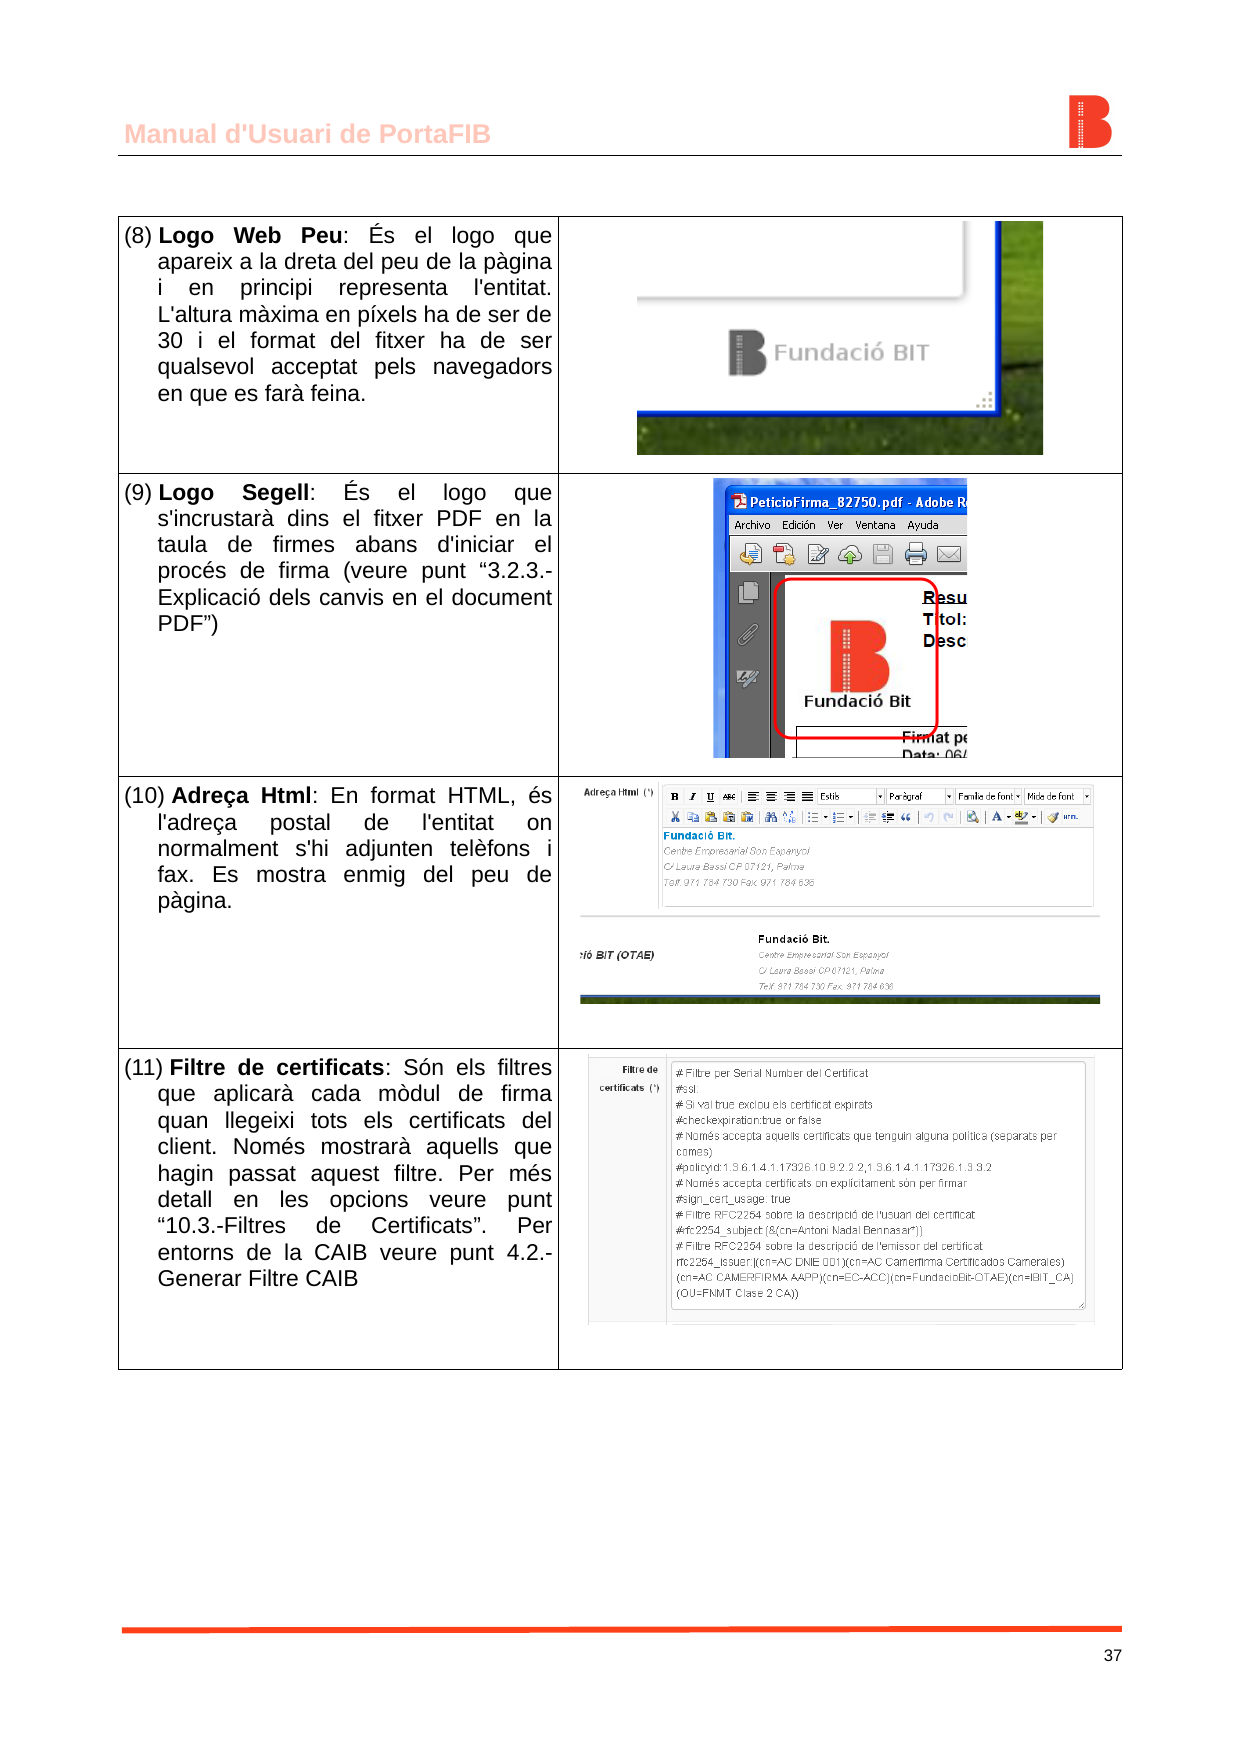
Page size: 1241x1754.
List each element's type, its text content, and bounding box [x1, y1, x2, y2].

table_cell [559, 777, 1122, 1048]
table_cell Filtre de certificats: Són els filtres que aplicarà cada mòdul de firma quan llegeixi tots els certificats del client. Només mostrarà aquells que hagin passat aquest filtre. Per més detall en les opcions veure punt “10.3.-Filtres de Certificats”. Per entorns de la CAIB veure punt 4.2.-Generar Filtre CAIB [119, 1049, 558, 1369]
table_cell Adreça Html: En format HTML, és l'adreça postal de l'entitat on normalment s'hi adjunten telèfons i fax. Es mostra enmig del peu de pàgina. [119, 777, 558, 1048]
picture [713, 478, 968, 758]
picture [582, 1054, 1098, 1325]
table_cell [559, 1325, 1122, 1369]
table_cell [559, 217, 1122, 473]
table_cell Logo Web Peu: És el logo que apareix a la dreta del peu de la pàgina i en principi representa l'entitat. L'altura màxima en píxels ha de ser de 30 i el format del fitxer ha de ser qualsevol acceptat pels navegadors en que es farà feina. [119, 217, 558, 473]
picture [1063, 94, 1117, 150]
picture [637, 221, 1044, 455]
table_cell [559, 474, 1122, 776]
table_cell [559, 1049, 1122, 1324]
table_cell Logo Segell: És el logo que s'incrustarà dins el fitxer PDF en la taula de firmes abans d'iniciar el procés de firma (veure punt “3.2.3.-Explicació dels canvis en el document PDF”) [119, 474, 558, 776]
picture [580, 782, 1100, 1004]
